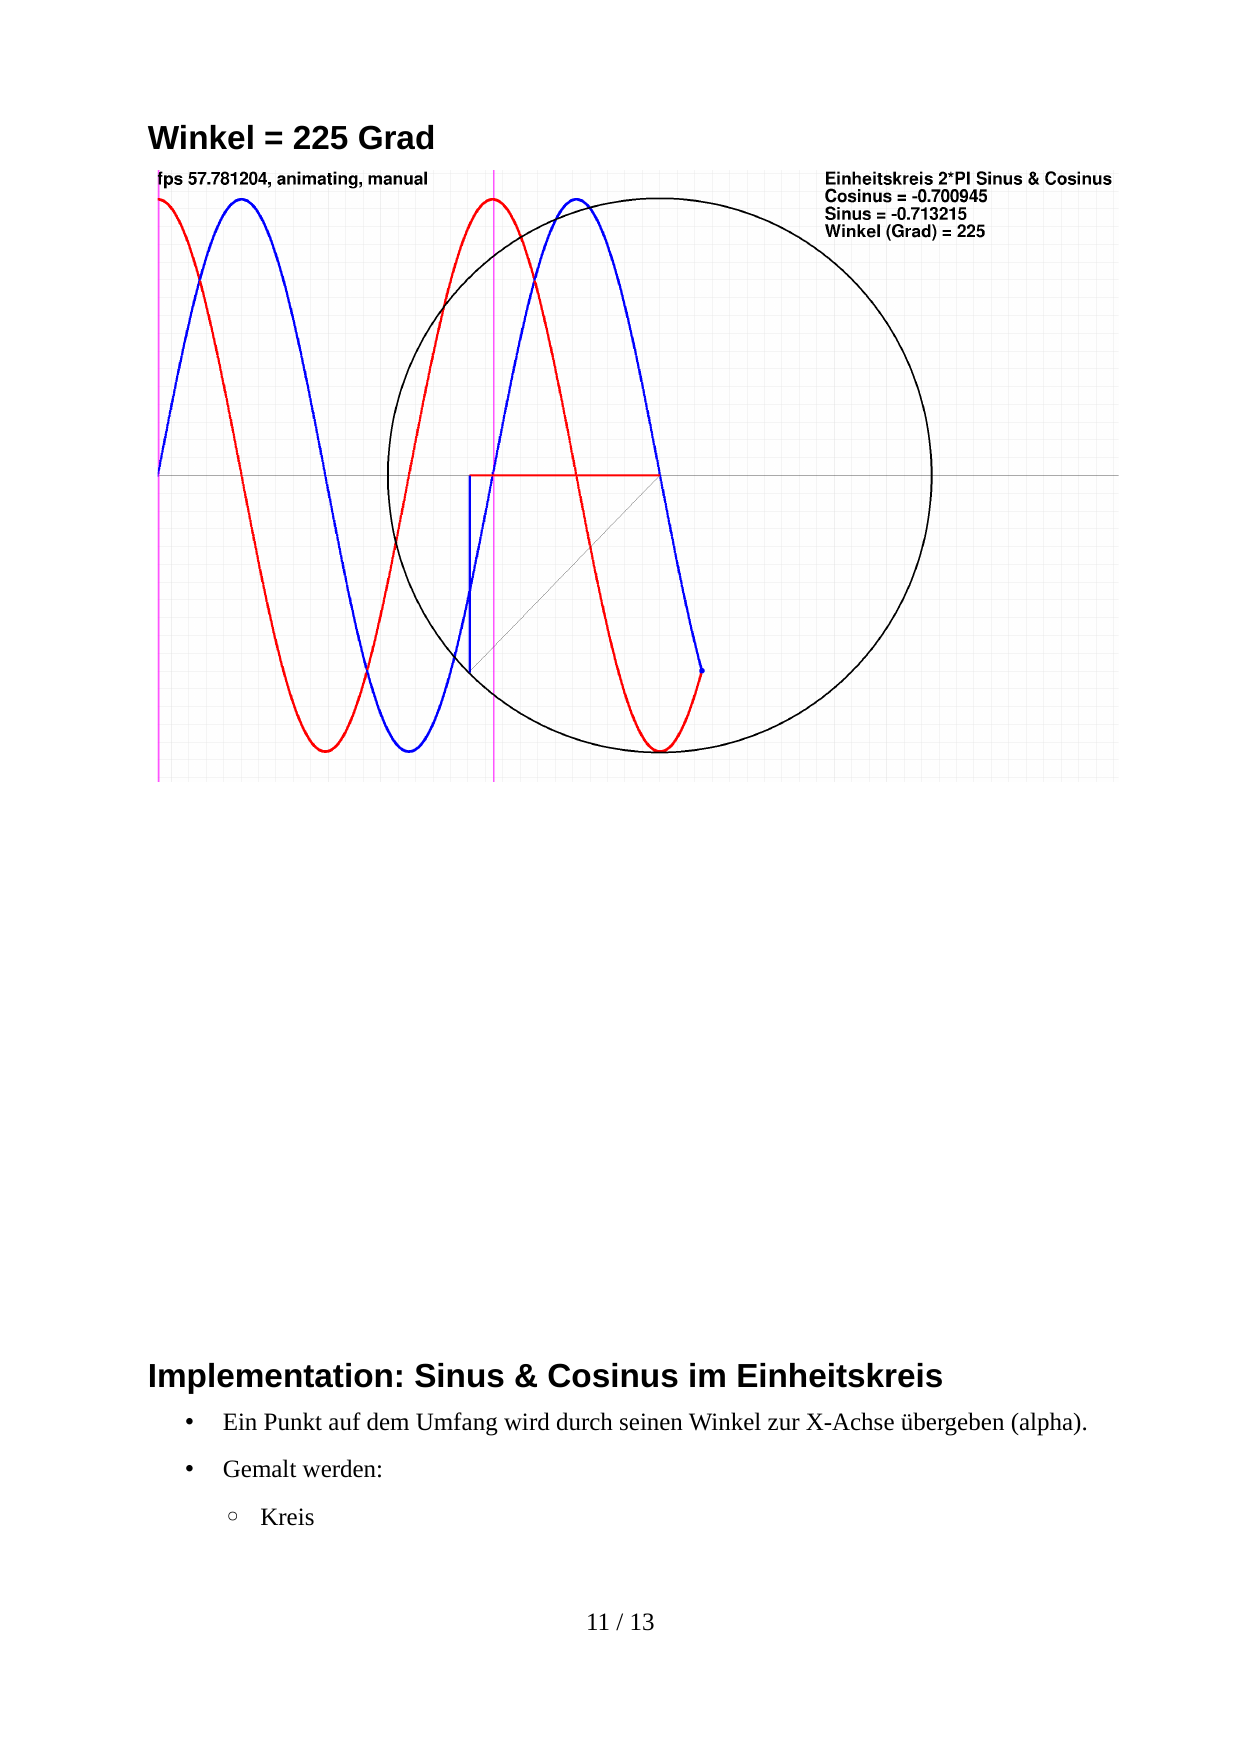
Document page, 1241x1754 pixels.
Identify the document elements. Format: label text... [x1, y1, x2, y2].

list Ein Punkt auf dem Umfang wird durch seinen Winkel zur X-Achse übergeben (alpha). [185, 1407, 1093, 1436]
list Gemalt werden: [185, 1454, 1093, 1483]
subtitle Winkel = 225 Grad [148, 118, 1093, 157]
list Kreis [223, 1502, 1093, 1531]
picture [157, 170, 1119, 782]
subtitle Implementation: Sinus & Cosinus im Einheitskreis [148, 1356, 1093, 1394]
